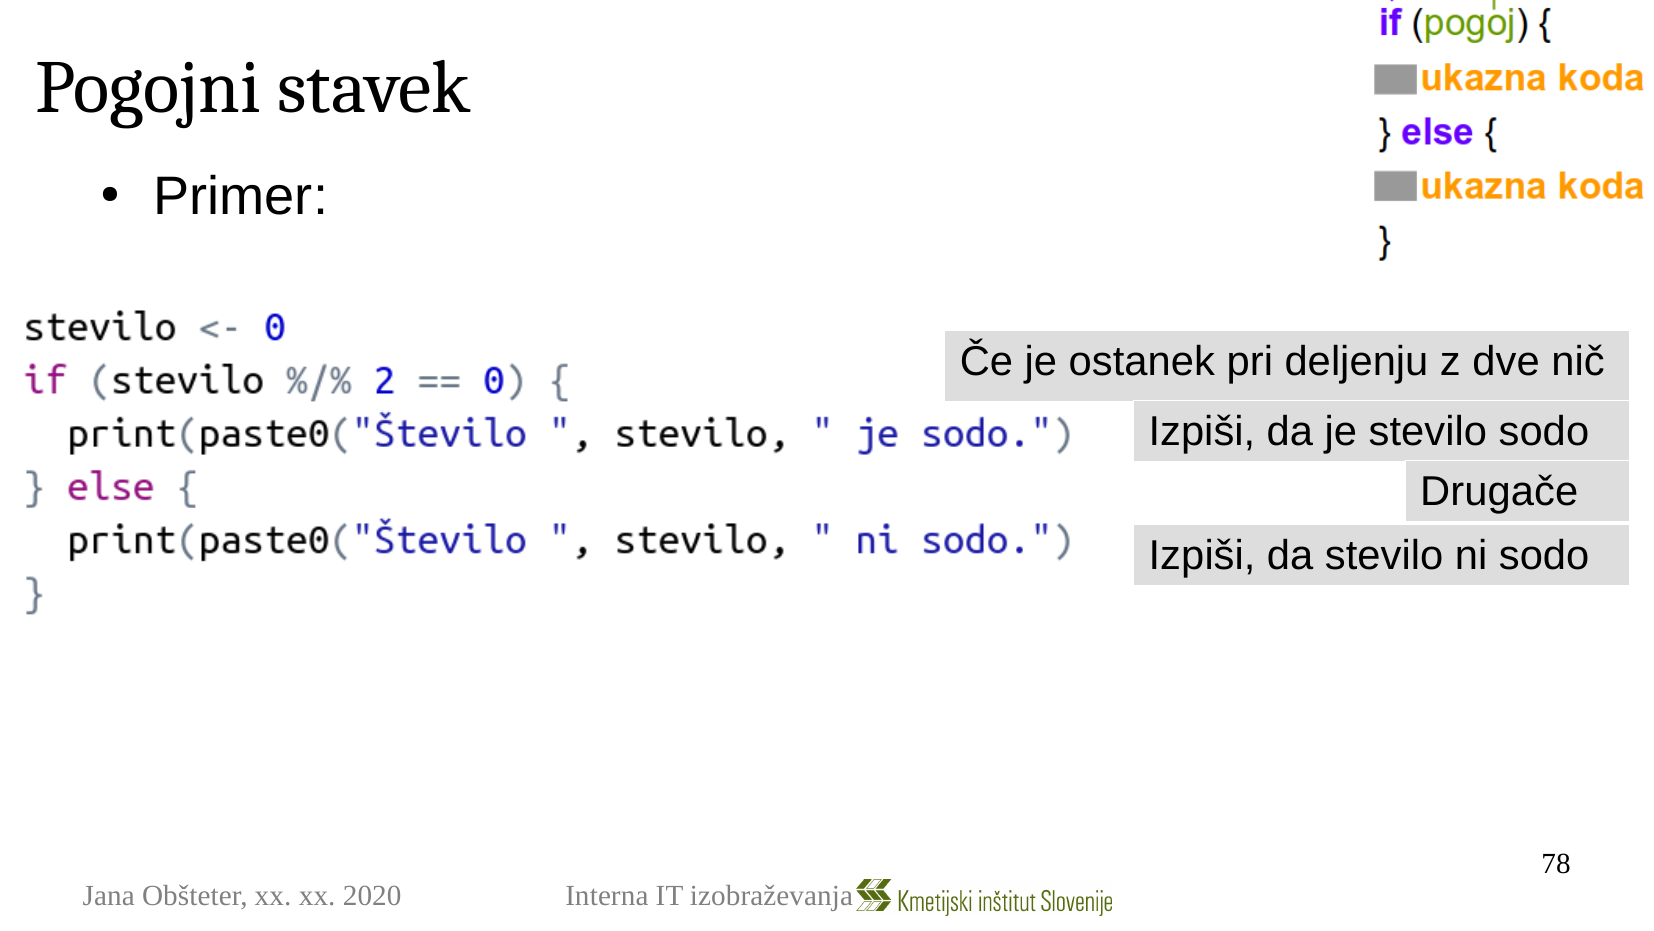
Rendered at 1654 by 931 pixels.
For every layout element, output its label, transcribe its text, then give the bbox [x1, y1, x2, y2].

title Pogojni stavek [35, 21, 1363, 154]
text_box Drugače [1405, 460, 1630, 522]
picture [22, 292, 82, 638]
text_box Izpiši, da stevilo ni sodo [1133, 524, 1630, 586]
list Primer: [82, 165, 1642, 827]
picture [1363, 0, 1654, 272]
text_box Če je ostanek pri deljenju z dve nič [944, 330, 1630, 402]
text_box Izpiši, da je stevilo sodo [1133, 400, 1630, 462]
picture [856, 879, 1112, 916]
